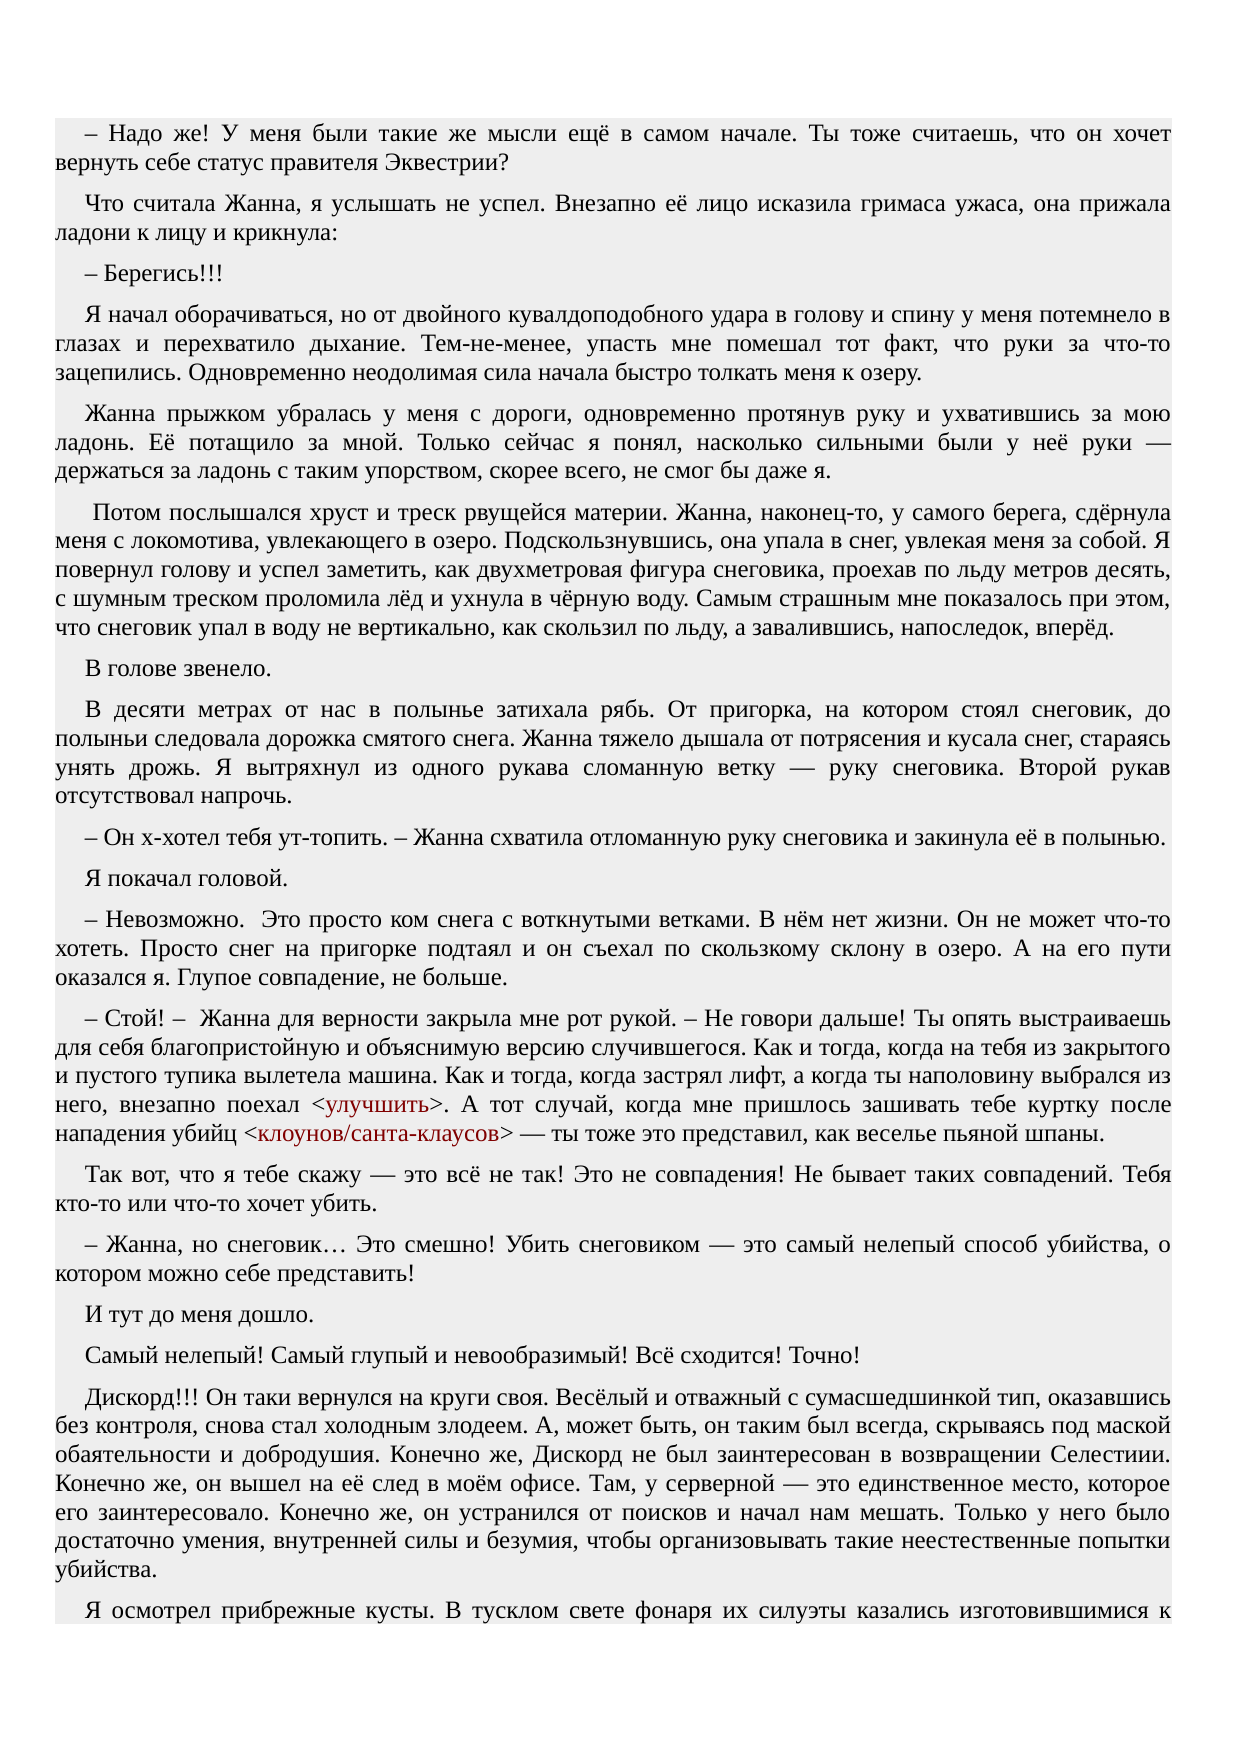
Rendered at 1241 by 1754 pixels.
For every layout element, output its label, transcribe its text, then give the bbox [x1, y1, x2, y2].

text Самый нелепый! Самый глупый и невообразимый! Всё сходится! Точно! [55, 1341, 1172, 1369]
text – Берегись!!! [55, 258, 1172, 287]
text Потом послышался хруст и треск рвущейся материи. Жанна, наконец-то, у самого берега, сдёрнула меня с локомотива, увлекающего в озеро. Подскользнувшись, она упала в снег, увлекая меня за собой. Я повернул голову и успел заметить, как двухметровая фигура снеговика, проехав по льду метров десять, с шумным треском проломила лёд и ухнула в чёрную воду. Самым страшным мне показалось при этом, что снеговик упал в воду не вертикально, как скользил по льду, а завалившись, напоследок, вперёд. [55, 497, 1172, 641]
text Что считала Жанна, я услышать не успел. Внезапно её лицо исказила гримаса ужаса, она прижала ладони к лицу и крикнула: [55, 188, 1172, 246]
text Я начал оборачиваться, но от двойного кувалдоподобного удара в голову и спину у меня потемнело в глазах и перехватило дыхание. Тем-не-менее, упасть мне помешал тот факт, что руки за что-то зацепились. Одновременно неодолимая сила начала быстро толкать меня к озеру. [55, 299, 1172, 386]
text – Жанна, но снеговик… Это смешно! Убить снеговиком — это самый нелепый способ убийства, о котором можно себе представить! [55, 1229, 1172, 1287]
text В десяти метрах от нас в полынье затихала рябь. От пригорка, на котором стоял снеговик, до полыньи следовала дорожка смятого снега. Жанна тяжело дышала от потрясения и кусала снег, стараясь унять дрожь. Я вытряхнул из одного рукава сломанную ветку — руку снеговика. Второй рукав отсутствовал напрочь. [55, 694, 1172, 809]
text Так вот, что я тебе скажу — это всё не так! Это не совпадения! Не бывает таких совпадений. Тебя кто-то или что-то хочет убить. [55, 1159, 1172, 1217]
text – Стой! – Жанна для верности закрыла мне рот рукой. – Не говори дальше! Ты опять выстраиваешь для себя благопристойную и объяснимую версию случившегося. Как и тогда, когда на тебя из закрытого и пустого тупика вылетела машина. Как и тогда, когда застрял лифт, а когда ты наполовину выбрался из него, внезапно поехал <улучшить>. А тот случай, когда мне пришлось зашивать тебе куртку после нападения убийц <клоунов/санта-клаусов> — ты тоже это представил, как веселье пьяной шпаны. [55, 1003, 1172, 1147]
text – Надо же! У меня были такие же мысли ещё в самом начале. Ты тоже считаешь, что он хочет вернуть себе статус правителя Эквестрии? [55, 118, 1172, 176]
text Дискорд!!! Он таки вернулся на круги своя. Весёлый и отважный с сумасшедшинкой тип, оказавшись без контроля, снова стал холодным злодеем. А, может быть, он таким был всегда, скрываясь под маской обаятельности и добродушия. Конечно же, Дискорд не был заинтересован в возвращении Селестиии. Конечно же, он вышел на её след в моём офисе. Там, у серверной — это единственное место, которое его заинтересовало. Конечно же, он устранился от поисков и начал нам мешать. Только у него было достаточно умения, внутренней силы и безумия, чтобы организовывать такие неестественные попытки убийства. [55, 1382, 1172, 1583]
text – Невозможно. Это просто ком снега с воткнутыми ветками. В нём нет жизни. Он не может что-то хотеть. Просто снег на пригорке подтаял и он съехал по скользкому склону в озеро. А на его пути оказался я. Глупое совпадение, не больше. [55, 904, 1172, 991]
text И тут до меня дошло. [55, 1299, 1172, 1328]
text Я осмотрел прибрежные кусты. В тусклом свете фонаря их силуэты казались изготовившимися к [55, 1596, 1172, 1624]
text – Он х-хотел тебя ут-топить. – Жанна схватила отломанную руку снеговика и закинула её в полынью. [55, 822, 1172, 851]
text Я покачал головой. [55, 863, 1172, 892]
text В голове звенело. [55, 653, 1172, 682]
text Жанна прыжком убралась у меня с дороги, одновременно протянув руку и ухватившись за мою ладонь. Её потащило за мной. Только сейчас я понял, насколько сильными были у неё руки — держаться за ладонь с таким упорством, скорее всего, не смог бы даже я. [55, 398, 1172, 484]
